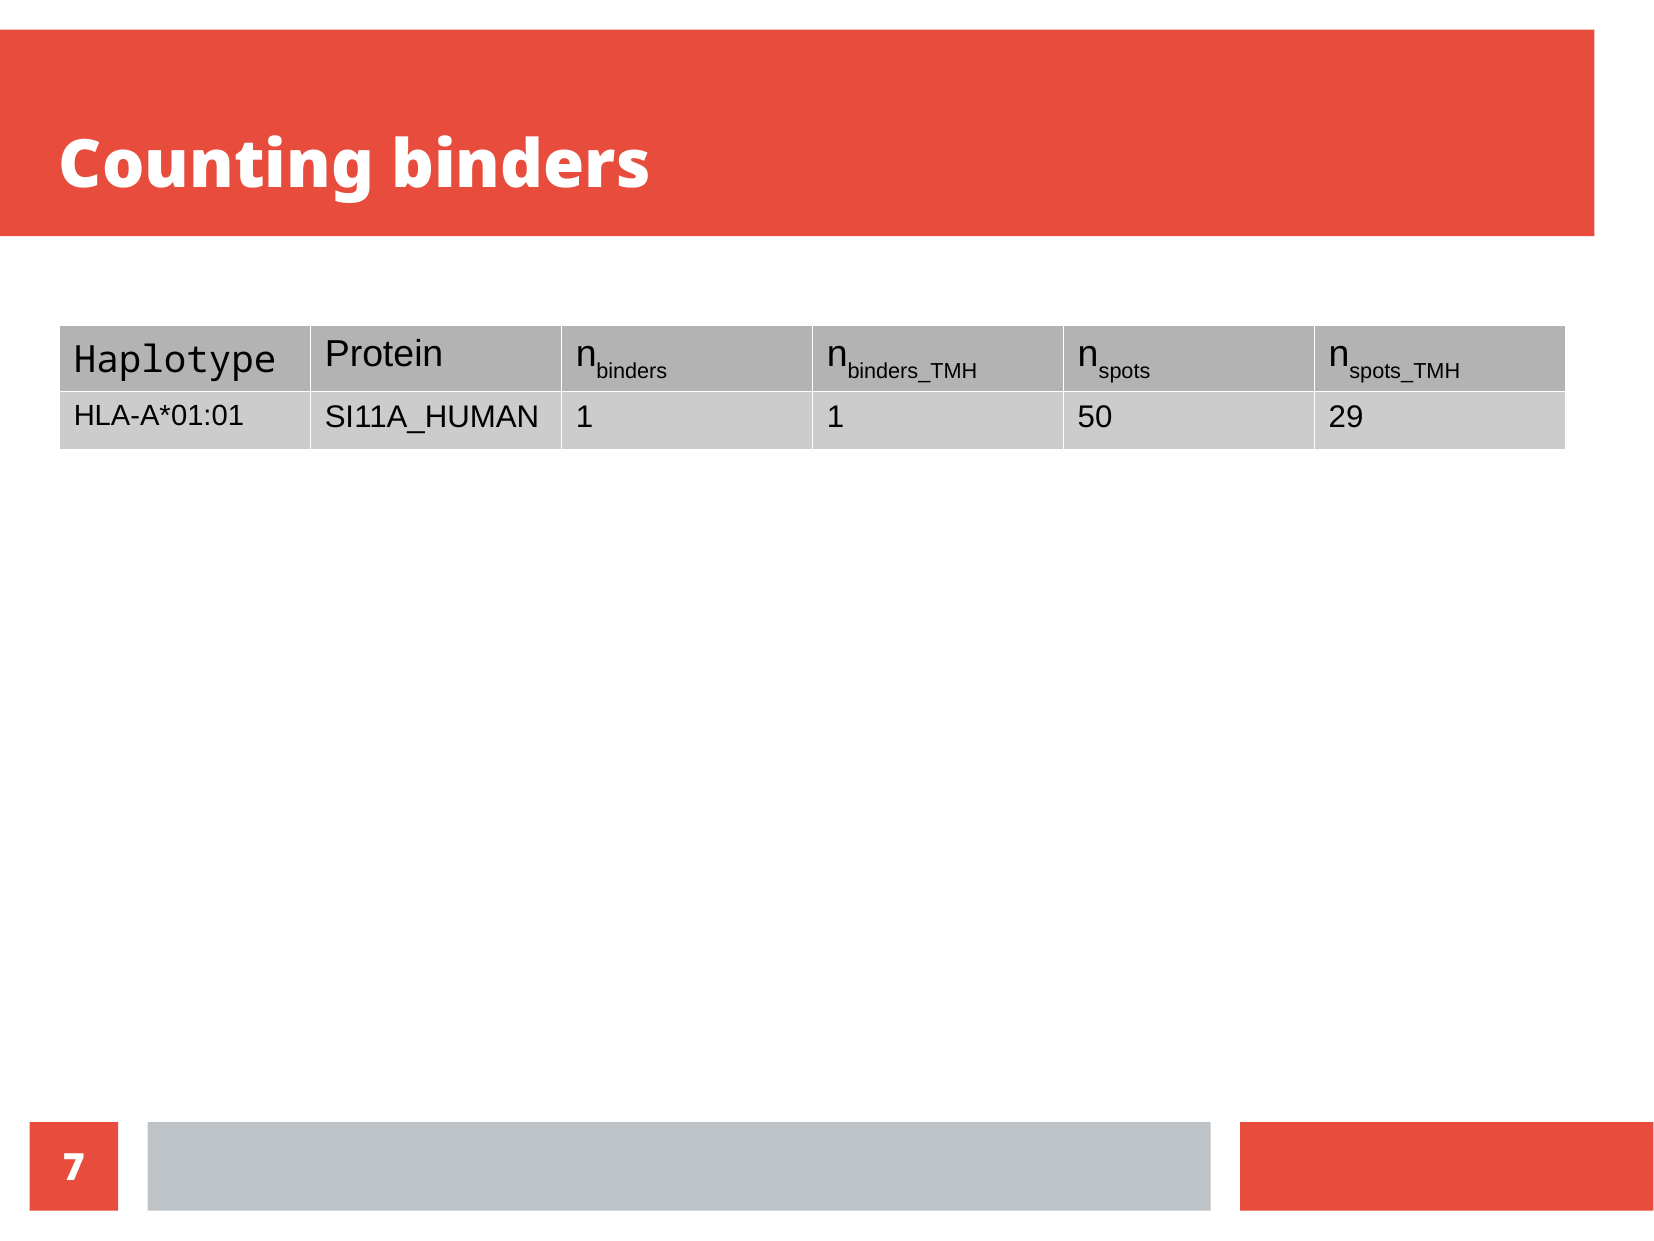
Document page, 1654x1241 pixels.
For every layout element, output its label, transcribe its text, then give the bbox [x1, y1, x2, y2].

table_cell 29 [1315, 392, 1565, 449]
table_cell 1 [562, 392, 812, 449]
table_header nbinders_TMH [813, 326, 1063, 391]
table_header nspots_TMH [1315, 326, 1565, 391]
table_cell 1 [813, 392, 1063, 449]
table_header Haplotype [60, 326, 310, 391]
title Counting binders [59, 59, 1595, 207]
table_cell 50 [1064, 392, 1314, 449]
table_header nspots [1064, 326, 1314, 391]
table_header Protein [311, 326, 561, 391]
table_cell SI11A_HUMAN [311, 392, 561, 449]
table_header nbinders [562, 326, 812, 391]
table_cell HLA-A*01:01 [60, 392, 310, 449]
